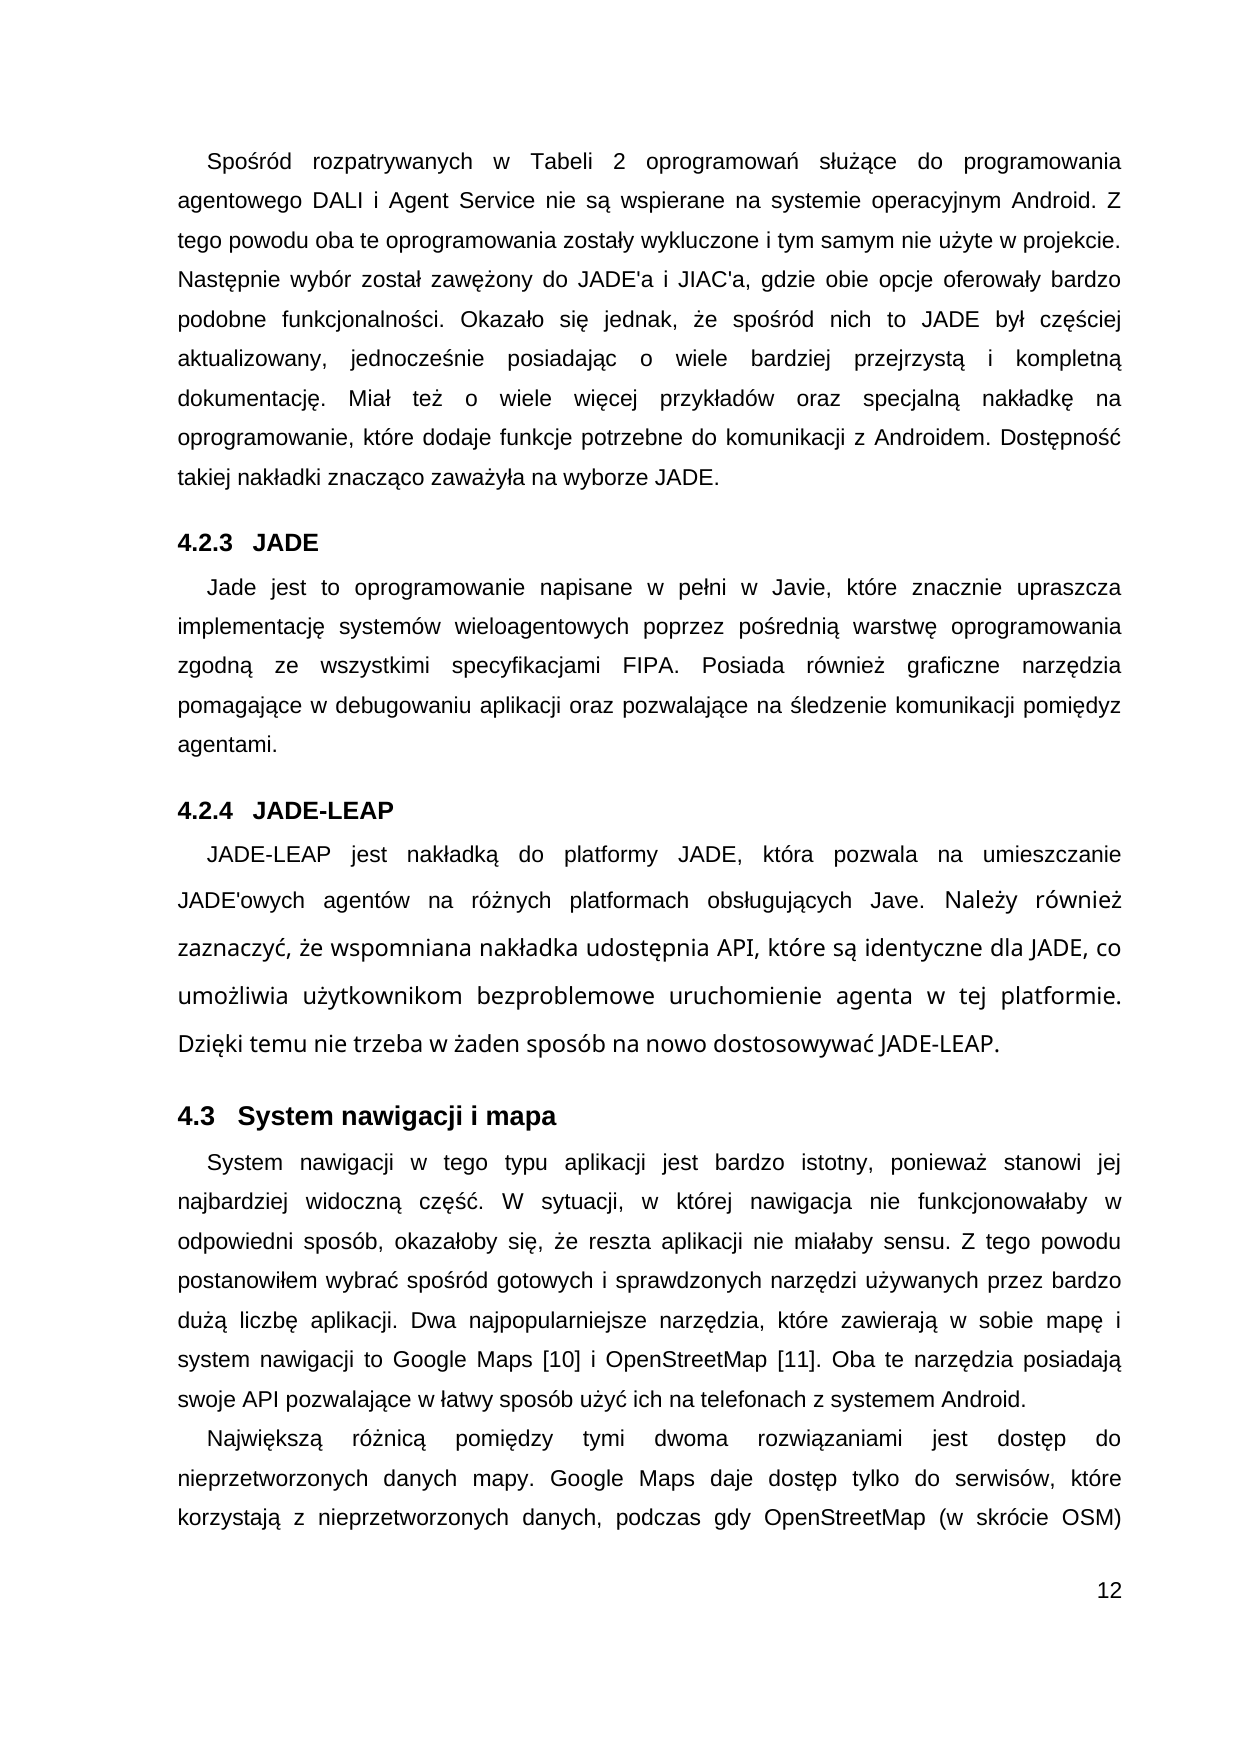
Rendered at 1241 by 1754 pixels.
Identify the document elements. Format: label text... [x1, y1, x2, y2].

subtitle 4.2.4 JADE-LEAP [177, 796, 1122, 824]
text Spośród rozpatrywanych w Tabeli 2 oprogramowań służące do programowania agentowego DALI i Agent Service nie są wspierane na systemie operacyjnym Android. Z tego powodu oba te oprogramowania zostały wykluczone i tym samym nie użyte w projekcie. Następnie wybór został zawężony do JADE'a i JIAC'a, gdzie obie opcje oferowały bardzo podobne funkcjonalności. Okazało się jednak, że spośród nich to JADE był częściej aktualizowany, jednocześnie posiadając o wiele bardziej przejrzystą i kompletną dokumentację. Miał też o wiele więcej przykładów oraz specjalną nakładkę na oprogramowanie, które dodaje funkcje potrzebne do komunikacji z Androidem. Dostępność takiej nakładki znacząco zaważyła na wyborze JADE. [177, 148, 1122, 490]
subtitle 4.2.3 JADE [177, 528, 1122, 557]
text Największą różnicą pomiędzy tymi dwoma rozwiązaniami jest dostęp do nieprzetworzonych danych mapy. Google Maps daje dostęp tylko do serwisów, które korzystają z nieprzetworzonych danych, podczas gdy OpenStreetMap (w skrócie OSM) [177, 1425, 1122, 1530]
text JADE-LEAP jest nakładką do platformy JADE, która pozwala na umieszczanie JADE'owych agentów na różnych platformach obsługujących Jave. Należy również zaznaczyć, że wspomniana nakładka udostępnia API, które są identyczne dla JADE, co umożliwia użytkownikom bezproblemowe uruchomienie agenta w tej platformie. Dzięki temu nie trzeba w żaden sposób na nowo dostosowywać JADE-LEAP. [177, 841, 1122, 1059]
text System nawigacji w tego typu aplikacji jest bardzo istotny, ponieważ stanowi jej najbardziej widoczną część. W sytuacji, w której nawigacja nie funkcjonowałaby w odpowiedni sposób, okazałoby się, że reszta aplikacji nie miałaby sensu. Z tego powodu postanowiłem wybrać spośród gotowych i sprawdzonych narzędzi używanych przez bardzo dużą liczbę aplikacji. Dwa najpopularniejsze narzędzia, które zawierają w sobie mapę i system nawigacji to Google Maps [10] i OpenStreetMap [11]. Oba te narzędzia posiadają swoje API pozwalające w łatwy sposób użyć ich na telefonach z systemem Android. [177, 1149, 1122, 1412]
subtitle 4.3 System nawigacji i mapa [177, 1100, 1122, 1132]
text Jade jest to oprogramowanie napisane w pełni w Javie, które znacznie upraszcza implementację systemów wieloagentowych poprzez pośrednią warstwę oprogramowania zgodną ze wszystkimi specyfikacjami FIPA. Posiada również graficzne narzędzia pomagające w debugowaniu aplikacji oraz pozwalające na śledzenie komunikacji pomiędyz agentami. [177, 573, 1122, 758]
